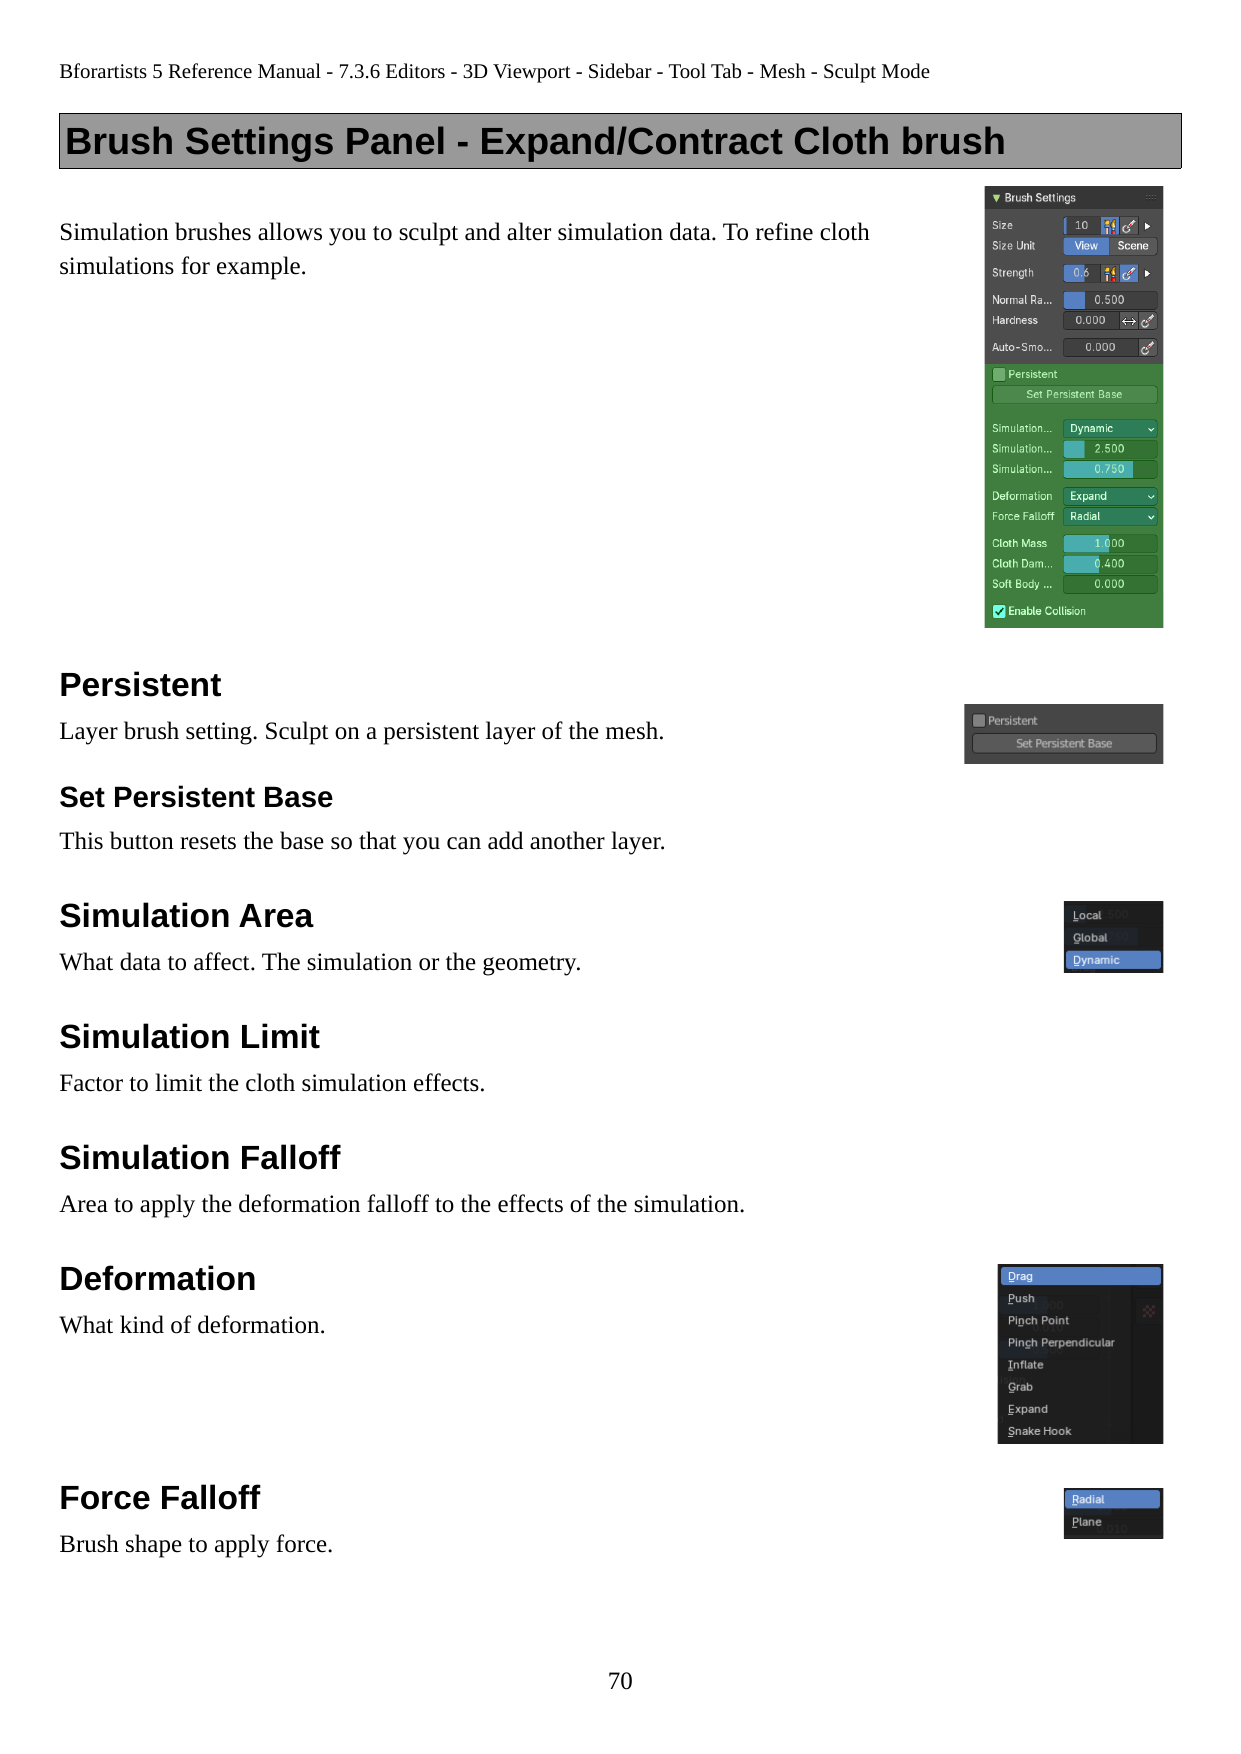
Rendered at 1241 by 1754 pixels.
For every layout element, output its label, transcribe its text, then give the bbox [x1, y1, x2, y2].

text This button resets the base so that you can add another layer. [59, 826, 1181, 854]
text Simulation brushes allows you to sculpt and alter simulation data. To refine cloth simulations for example. [59, 217, 984, 280]
picture [1063, 901, 1164, 973]
subtitle Set Persistent Base [59, 779, 1181, 813]
text Factor to limit the cloth simulation effects. [59, 1068, 1181, 1097]
table_header Brush Settings Panel - Expand/Contract Cloth brush [60, 114, 1181, 168]
text What data to affect. The simulation or the geometry. [59, 947, 1181, 976]
picture [1063, 1488, 1164, 1539]
picture [984, 186, 1164, 628]
text What kind of deformation. [59, 1310, 997, 1339]
text Layer brush setting. Sculpt on a persistent layer of the mesh. [59, 716, 964, 745]
subtitle Simulation Falloff [59, 1138, 1181, 1176]
subtitle Deformation [59, 1259, 1181, 1297]
picture [997, 1264, 1164, 1444]
subtitle Simulation Area [59, 896, 1181, 934]
subtitle Simulation Limit [59, 1017, 1181, 1055]
text Brush shape to apply force. [59, 1529, 1181, 1558]
picture [964, 704, 1164, 764]
text Area to apply the deformation falloff to the effects of the simulation. [59, 1189, 1181, 1218]
subtitle Force Falloff [59, 1478, 1181, 1517]
subtitle Persistent [59, 665, 1181, 703]
